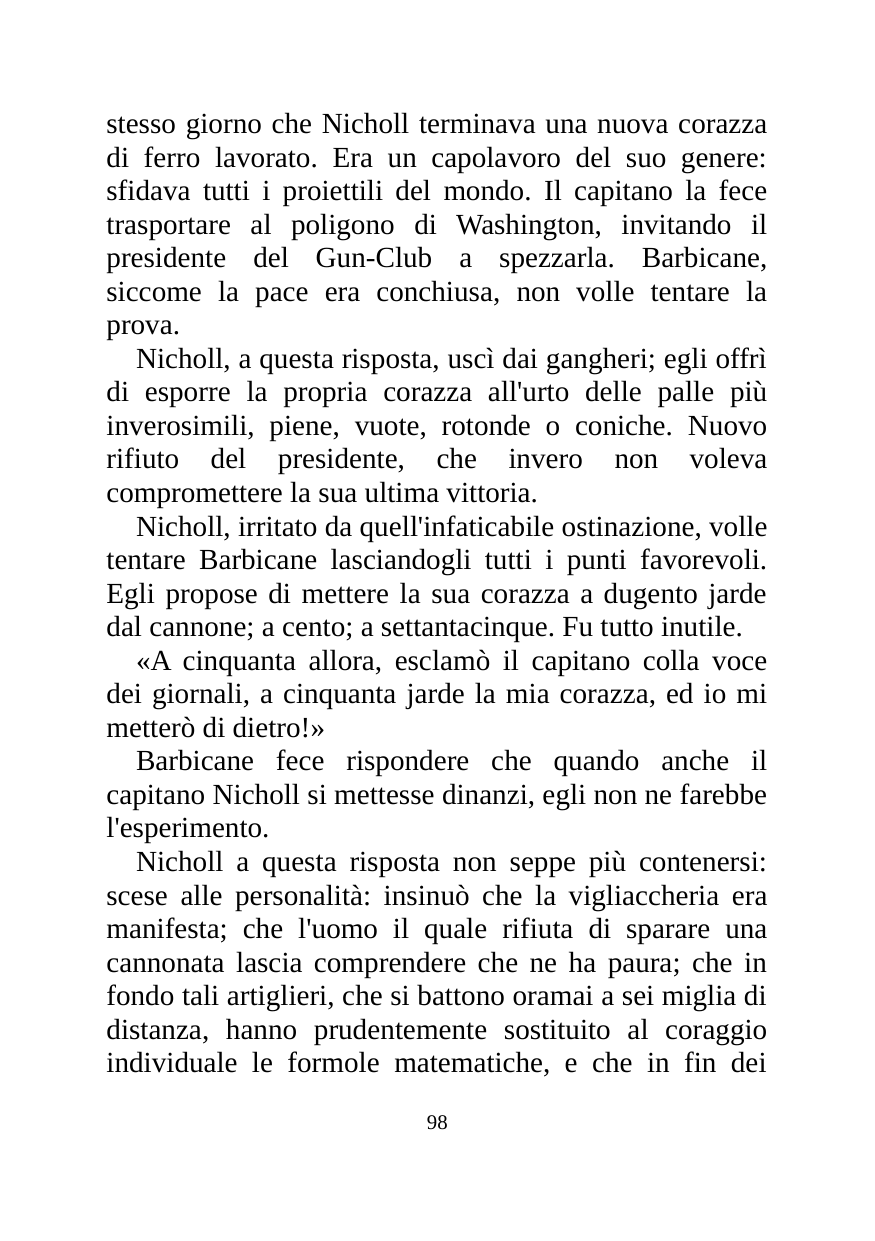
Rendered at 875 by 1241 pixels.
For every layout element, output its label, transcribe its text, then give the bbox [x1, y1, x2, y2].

text Nicholl, a questa risposta, uscì dai gangheri; egli offrì di esporre la propria corazza all'urto delle palle più inverosimili, piene, vuote, rotonde o coniche. Nuovo rifiuto del presidente, che invero non voleva compromettere la sua ultima vittoria. [106, 341, 768, 509]
text «A cinquanta allora, esclamò il capitano colla voce dei giornali, a cinquanta jarde la mia corazza, ed io mi metterò di dietro!» [106, 643, 768, 743]
text stesso giorno che Nicholl terminava una nuova corazza di ferro lavorato. Era un capolavoro del suo genere: sfidava tutti i proiettili del mondo. Il capitano la fece trasportare al poligono di Washington, invitando il presidente del Gun-Club a spezzarla. Barbicane, siccome la pace era conchiusa, non volle tentare la prova. [106, 106, 768, 341]
text Nicholl, irritato da quell'infaticabile ostinazione, volle tentare Barbicane lasciandogli tutti i punti favorevoli. Egli propose di mettere la sua corazza a dugento jarde dal cannone; a cento; a settantacinque. Fu tutto inutile. [106, 509, 768, 643]
text Barbicane fece rispondere che quando anche il capitano Nicholl si mettesse dinanzi, egli non ne farebbe l'esperimento. [106, 743, 768, 844]
text Nicholl a questa risposta non seppe più contenersi: scese alle personalità: insinuò che la vigliaccheria era manifesta; che l'uomo il quale rifiuta di sparare una cannonata lascia comprendere che ne ha paura; che in fondo tali artiglieri, che si battono oramai a sei miglia di distanza, hanno prudentemente sostituito al coraggio individuale le formole matematiche, e che in fin dei [106, 844, 768, 1079]
